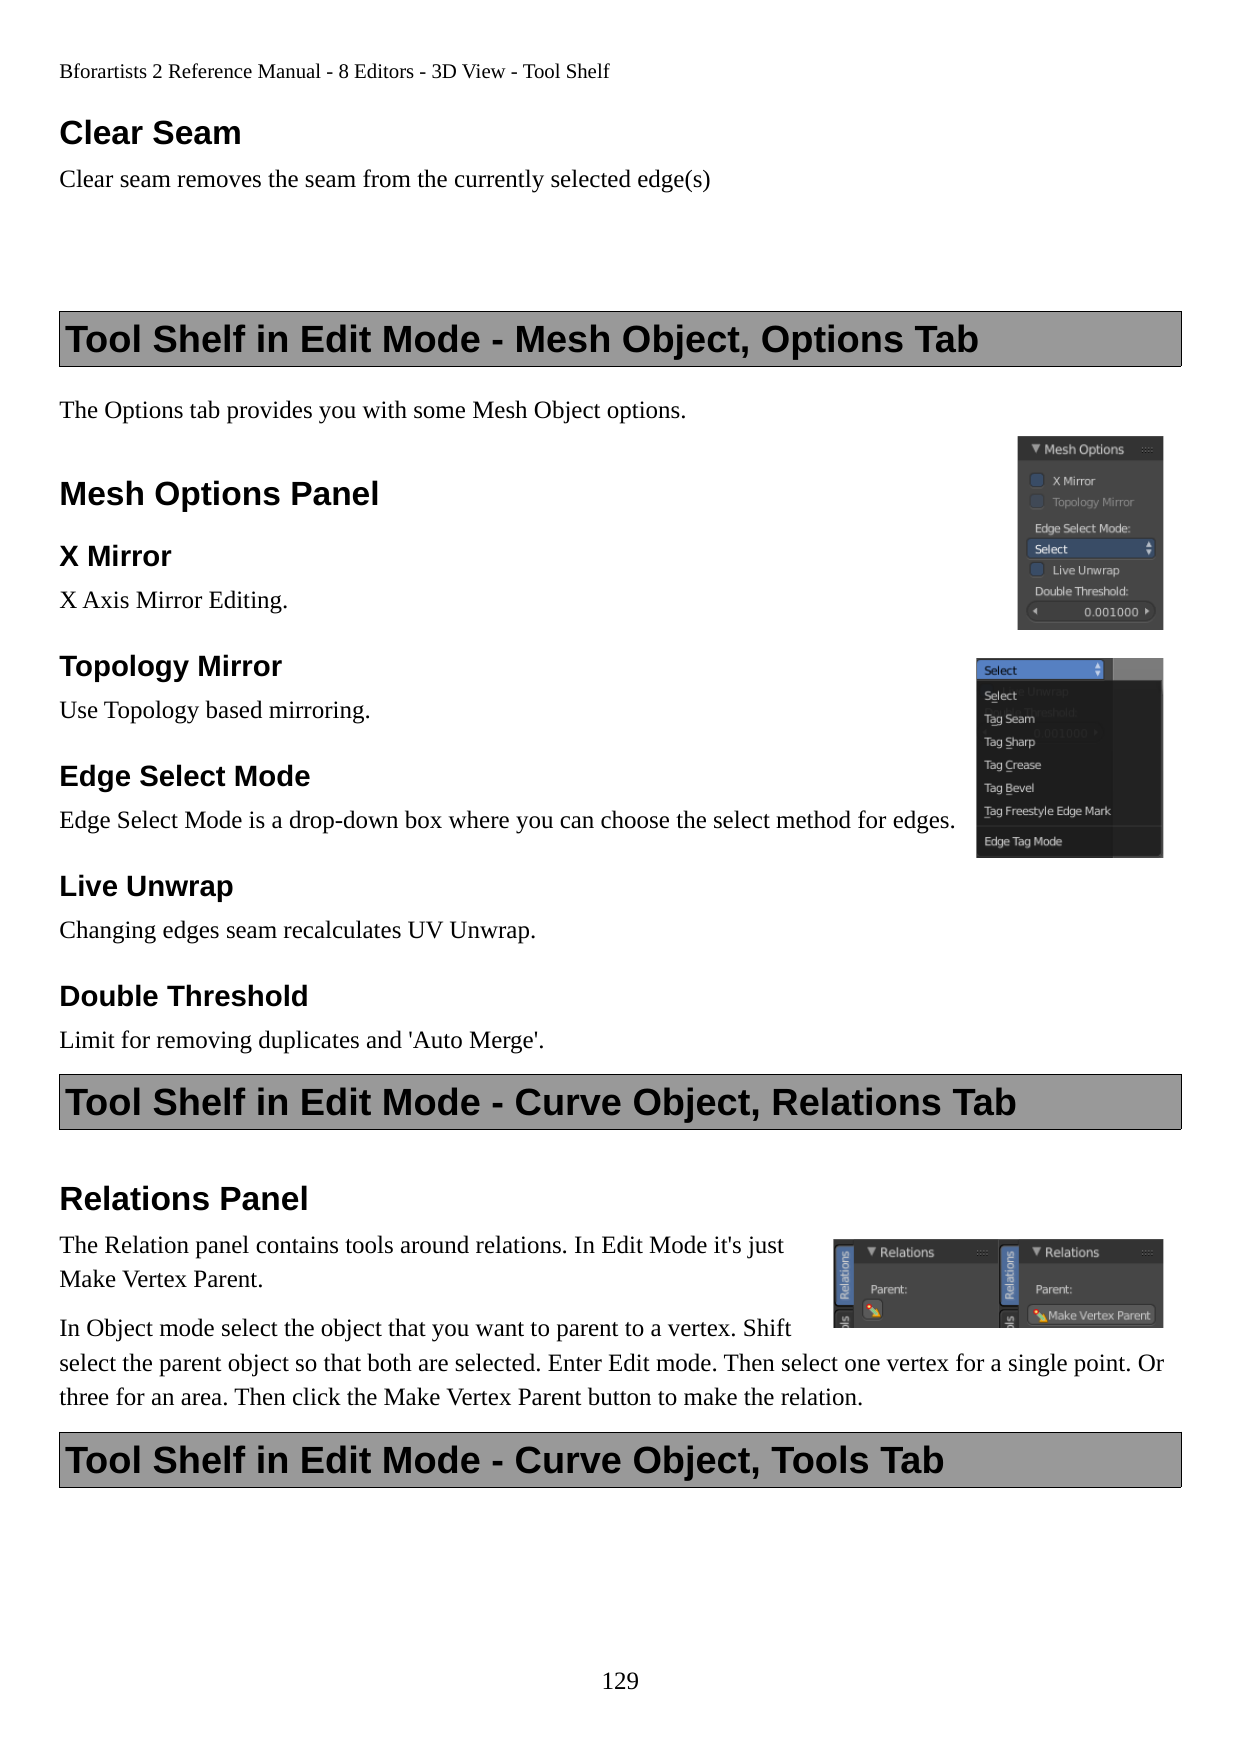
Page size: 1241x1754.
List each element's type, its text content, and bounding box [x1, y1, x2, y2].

subtitle Topology Mirror [59, 649, 1181, 683]
text [1164, 585, 1181, 614]
text Limit for removing duplicates and 'Auto Merge'. [59, 1025, 1181, 1054]
subtitle [1164, 759, 1181, 793]
subtitle Double Threshold [59, 979, 1181, 1012]
text Edge Select Mode is a drop-down box where you can choose the select method for edges. [59, 805, 976, 834]
picture [833, 1239, 1164, 1328]
table_header Tool Shelf in Edit Mode - Mesh Object, Options Tab [60, 312, 1181, 366]
picture [1017, 436, 1164, 630]
subtitle Clear Seam [59, 113, 1181, 151]
picture [976, 658, 1164, 858]
table_header Tool Shelf in Edit Mode - Curve Object, Tools Tab [60, 1433, 1181, 1487]
text Clear seam removes the seam from the currently selected edge(s) [59, 164, 1181, 192]
subtitle Relations Panel [59, 1179, 1181, 1217]
text The Options tab provides you with some Mesh Object options. [59, 395, 1181, 424]
subtitle [1164, 539, 1181, 573]
table_header Tool Shelf in Edit Mode - Curve Object, Relations Tab [60, 1075, 1181, 1129]
text The Relation panel contains tools around relations. In Edit Mode it's just Make Vertex Parent. [59, 1230, 1181, 1293]
text X Axis Mirror Editing. [59, 585, 1017, 614]
text In Object mode select the object that you want to parent to a vertex. Shift select the parent object so that both are selected. Enter Edit mode. Then select one vertex for a single point. Or three for an area. Then click the Make Vertex Parent button to make the relation. [59, 1313, 1181, 1411]
subtitle [1164, 473, 1181, 512]
subtitle Live Unwrap [59, 869, 1181, 902]
subtitle Mesh Options Panel [59, 473, 1017, 512]
text Changing edges seam recalculates UV Unwrap. [59, 915, 1181, 944]
subtitle Edge Select Mode [59, 759, 976, 793]
subtitle X Mirror [59, 539, 1017, 573]
text Use Topology based mirroring. [59, 695, 976, 724]
